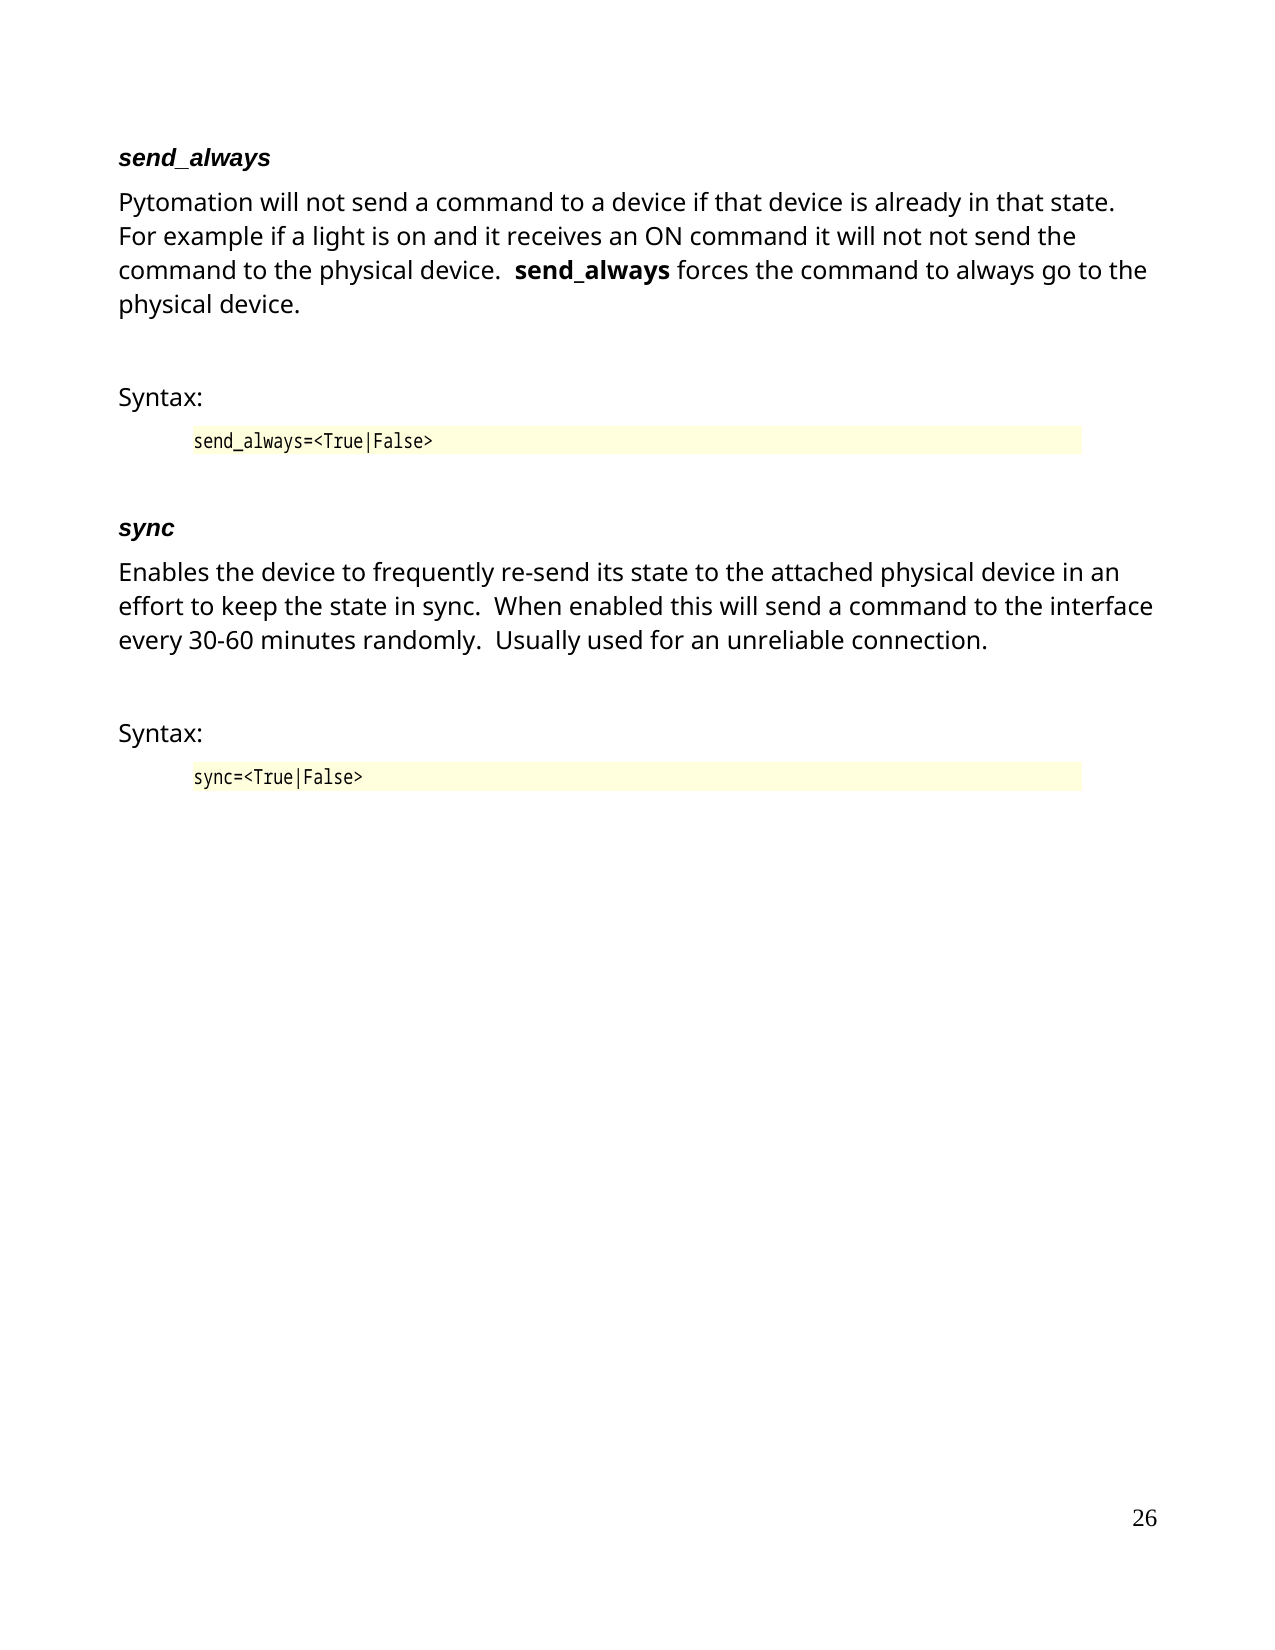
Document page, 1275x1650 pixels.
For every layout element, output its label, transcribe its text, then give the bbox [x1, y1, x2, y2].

text send_always=<True|False> [193, 426, 1082, 454]
text Enables the device to frequently re-send its state to the attached physical device in an effort to keep the state in sync. When enabled this will send a command to the interface every 30-60 minutes randomly. Usually used for an unreliable connection. [118, 554, 1157, 657]
text sync=<True|False> [193, 762, 1082, 791]
text Syntax: [118, 379, 1157, 413]
subtitle sync [118, 513, 1157, 542]
text Syntax: [118, 716, 1157, 750]
text Pytomation will not send a command to a device if that device is already in that state. For example if a light is on and it receives an ON command it will not not send the command to the physical device. send_always forces the command to always go to the physical device. [118, 184, 1157, 320]
subtitle send_always [118, 143, 1157, 172]
